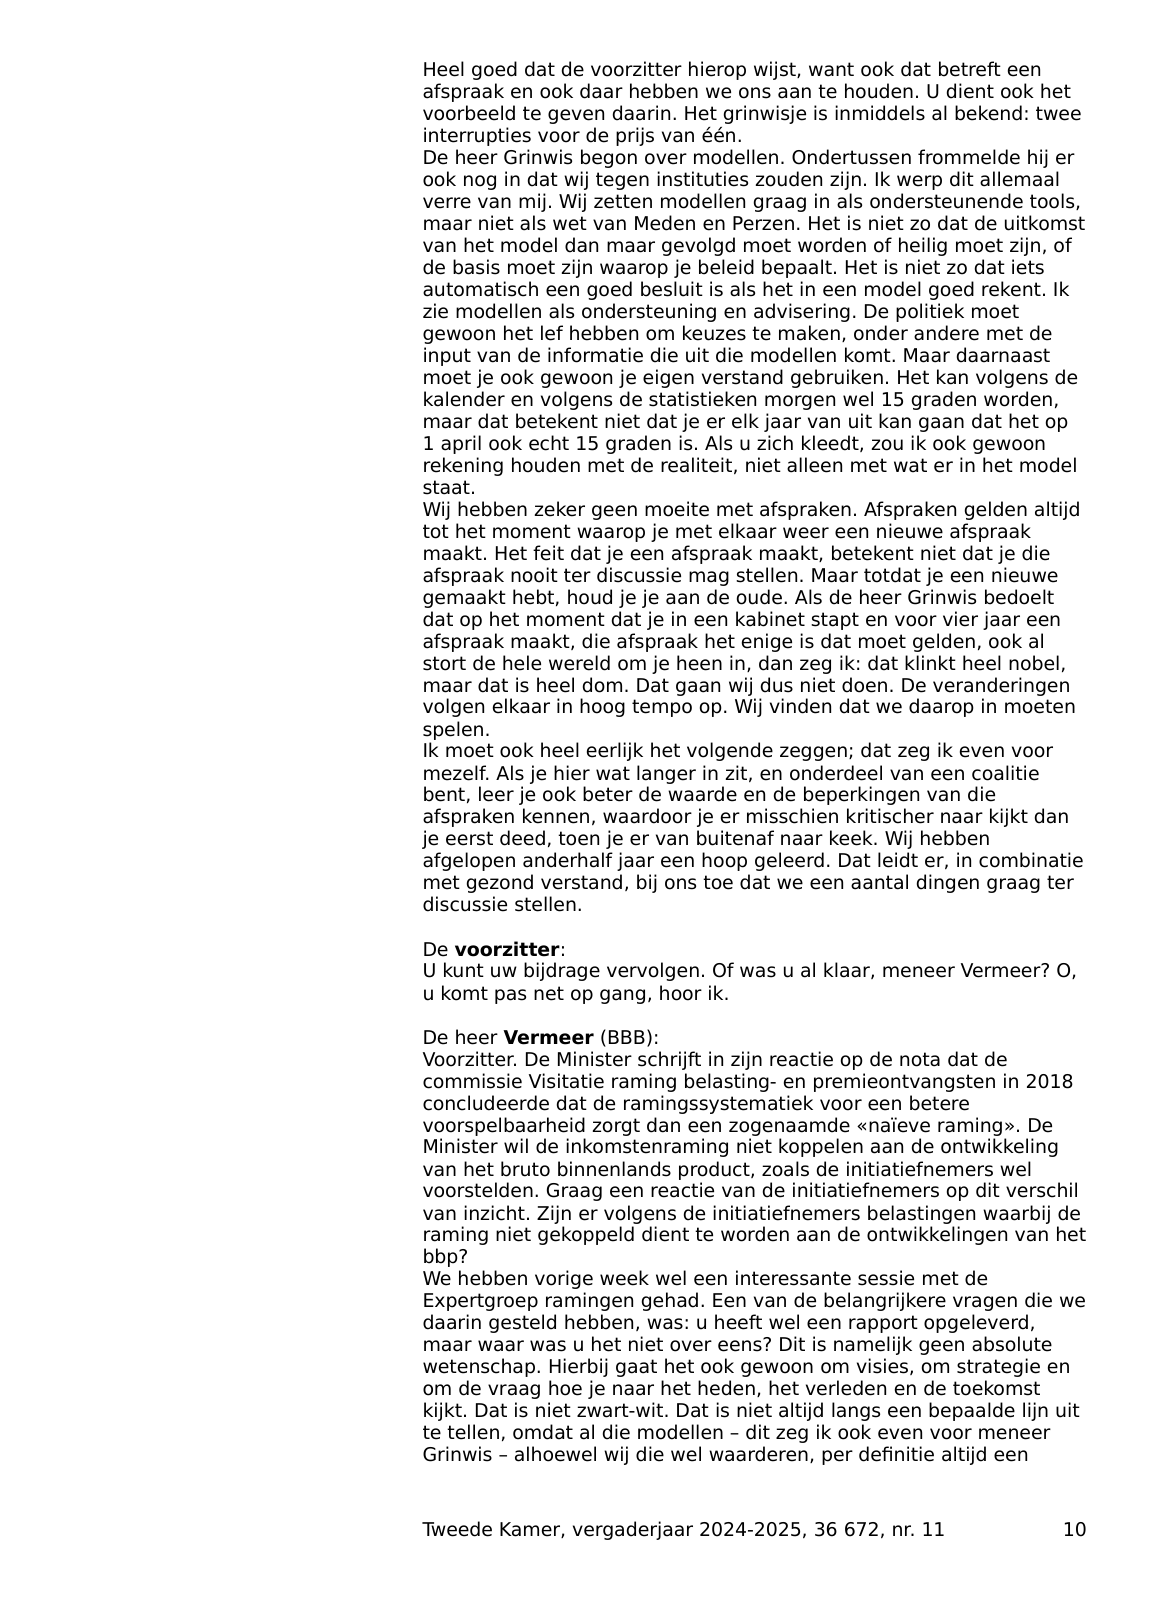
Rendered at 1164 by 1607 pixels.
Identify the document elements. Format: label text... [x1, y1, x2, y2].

text U kunt uw bijdrage vervolgen. Of was u al klaar, meneer Vermeer? O, u komt pas net op gang, hoor ik. [422, 960, 1087, 1004]
text De voorzitter: [422, 938, 1087, 960]
text De heer Grinwis begon over modellen. Ondertussen frommelde hij er ook nog in dat wij tegen instituties zouden zijn. Ik werp dit allemaal verre van mij. Wij zetten modellen graag in als ondersteunende tools, maar niet als wet van Meden en Perzen. Het is niet zo dat de uitkomst van het model dan maar gevolgd moet worden of heilig moet zijn, of de basis moet zijn waarop je beleid bepaalt. Het is niet zo dat iets automatisch een goed besluit is als het in een model goed rekent. Ik zie modellen als ondersteuning en advisering. De politiek moet gewoon het lef hebben om keuzes te maken, onder andere met de input van de informatie die uit die modellen komt. Maar daarnaast moet je ook gewoon je eigen verstand gebruiken. Het kan volgens de kalender en volgens de statistieken morgen wel 15 graden worden, maar dat betekent niet dat je er elk jaar van uit kan gaan dat het op 1 april ook echt 15 graden is. Als u zich kleedt, zou ik ook gewoon rekening houden met de realiteit, niet alleen met wat er in het model staat. [422, 147, 1087, 499]
text We hebben vorige week wel een interessante sessie met de Expertgroep ramingen gehad. Een van de belangrijkere vragen die we daarin gesteld hebben, was: u heeft wel een rapport opgeleverd, maar waar was u het niet over eens? Dit is namelijk geen absolute wetenschap. Hierbij gaat het ook gewoon om visies, om strategie en om de vraag hoe je naar het heden, het verleden en de toekomst kijkt. Dat is niet zwart-wit. Dat is niet altijd langs een bepaalde lijn uit te tellen, omdat al die modellen – dit zeg ik ook even voor meneer Grinwis – alhoewel wij die wel waarderen, per definitie altijd een [422, 1268, 1087, 1466]
text Wij hebben zeker geen moeite met afspraken. Afspraken gelden altijd tot het moment waarop je met elkaar weer een nieuwe afspraak maakt. Het feit dat je een afspraak maakt, betekent niet dat je die afspraak nooit ter discussie mag stellen. Maar totdat je een nieuwe gemaakt hebt, houd je je aan de oude. Als de heer Grinwis bedoelt dat op het moment dat je in een kabinet stapt en voor vier jaar een afspraak maakt, die afspraak het enige is dat moet gelden, ook al stort de hele wereld om je heen in, dan zeg ik: dat klinkt heel nobel, maar dat is heel dom. Dat gaan wij dus niet doen. De veranderingen volgen elkaar in hoog tempo op. Wij vinden dat we daarop in moeten spelen. [422, 499, 1087, 740]
text Voorzitter. De Minister schrijft in zijn reactie op de nota dat de commissie Visitatie raming belasting- en premieontvangsten in 2018 concludeerde dat de ramingssystematiek voor een betere voorspelbaarheid zorgt dan een zogenaamde «naïeve raming». De Minister wil de inkomstenraming niet koppelen aan de ontwikkeling van het bruto binnenlands product, zoals de initiatiefnemers wel voorstelden. Graag een reactie van de initiatiefnemers op dit verschil van inzicht. Zijn er volgens de initiatiefnemers belastingen waarbij de raming niet gekoppeld dient te worden aan de ontwikkelingen van het bbp? [422, 1048, 1087, 1268]
text Ik moet ook heel eerlijk het volgende zeggen; dat zeg ik even voor mezelf. Als je hier wat langer in zit, en onderdeel van een coalitie bent, leer je ook beter de waarde en de beperkingen van die afspraken kennen, waardoor je er misschien kritischer naar kijkt dan je eerst deed, toen je er van buitenaf naar keek. Wij hebben afgelopen anderhalf jaar een hoop geleerd. Dat leidt er, in combinatie met gezond verstand, bij ons toe dat we een aantal dingen graag ter discussie stellen. [422, 740, 1087, 916]
text De heer Vermeer (BBB): [422, 1027, 1087, 1048]
text Heel goed dat de voorzitter hierop wijst, want ook dat betreft een afspraak en ook daar hebben we ons aan te houden. U dient ook het voorbeeld te geven daarin. Het grinwisje is inmiddels al bekend: twee interrupties voor de prijs van één. [422, 59, 1087, 147]
